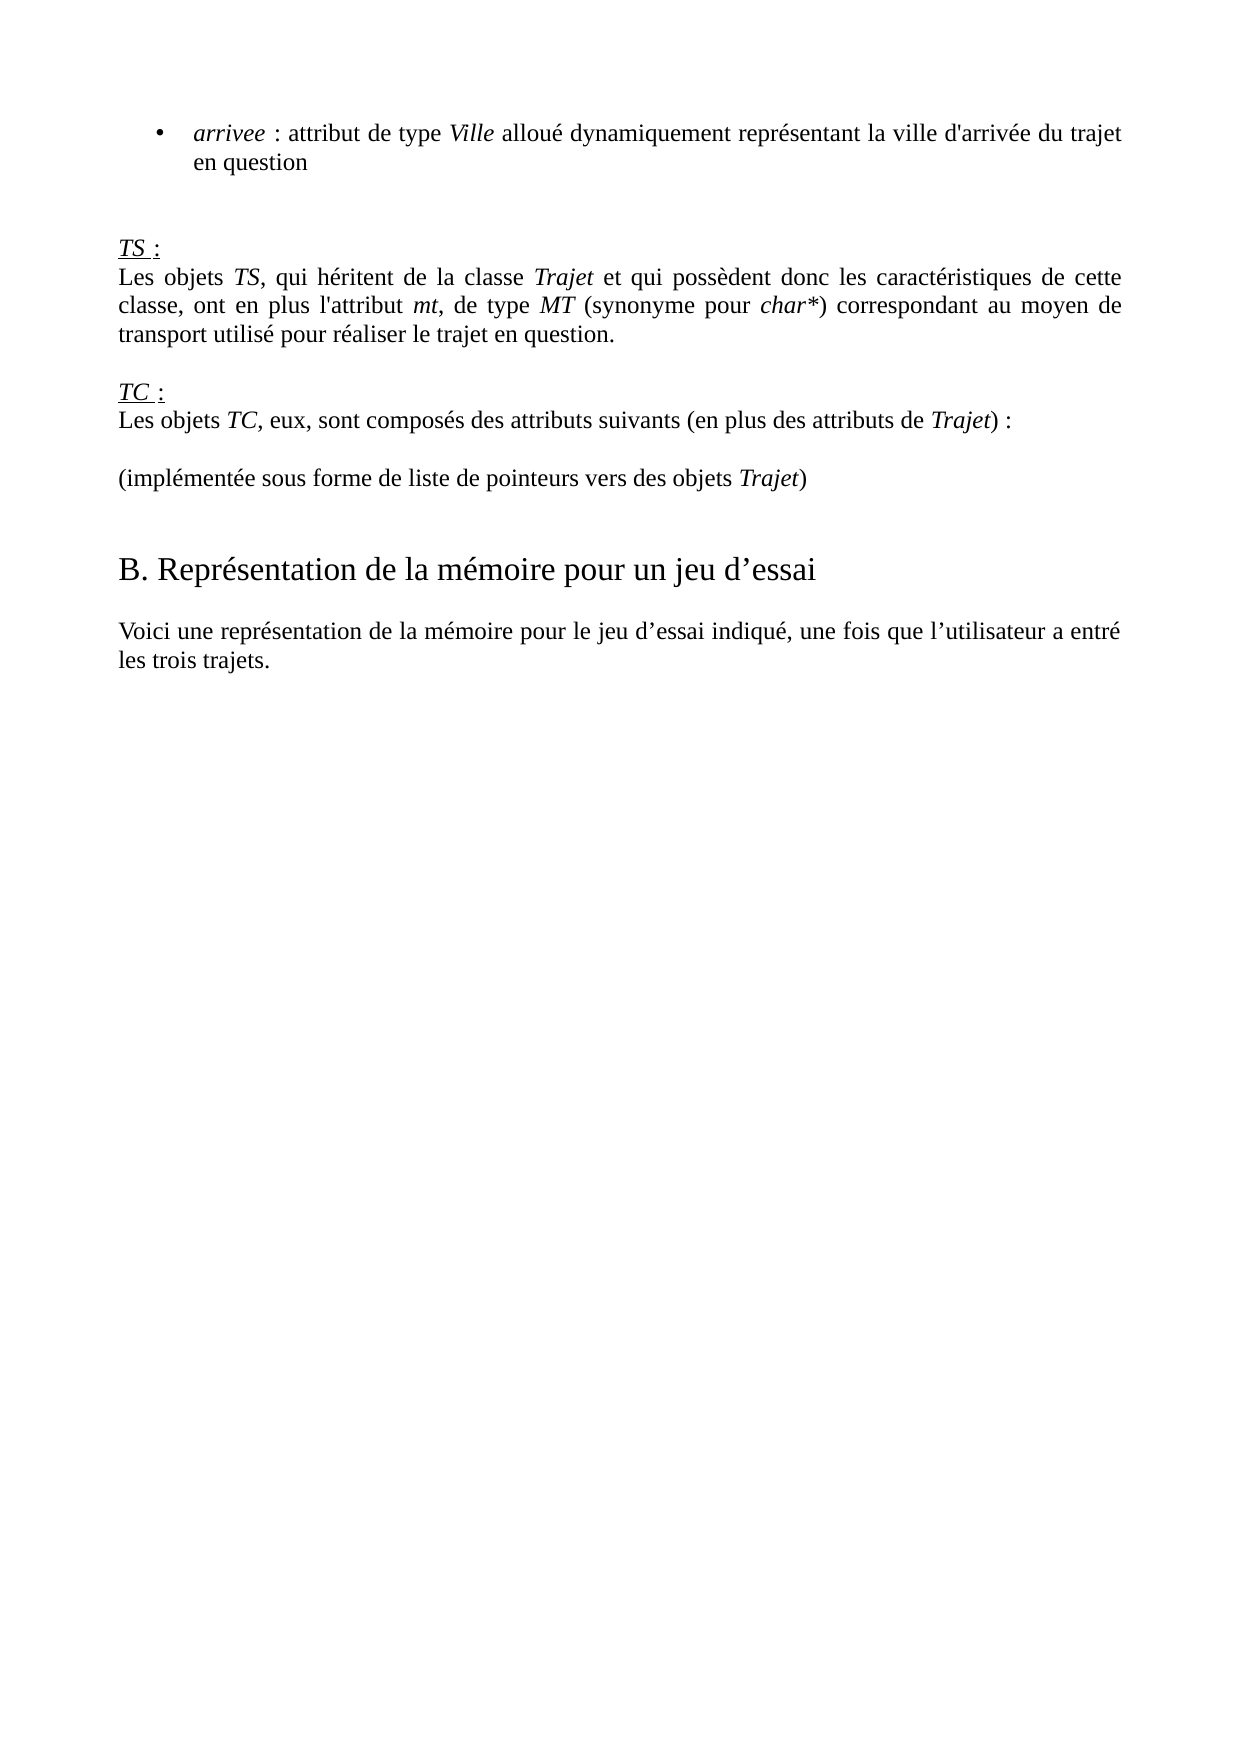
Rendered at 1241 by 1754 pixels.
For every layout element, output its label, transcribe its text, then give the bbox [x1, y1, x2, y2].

text (implémentée sous forme de liste de pointeurs vers des objets Trajet) [118, 463, 1122, 492]
list arrivee : attribut de type Ville alloué dynamiquement représentant la ville d'arrivée du trajet en question [156, 118, 1122, 176]
text Les objets TC, eux, sont composés des attributs suivants (en plus des attributs de Trajet) : [118, 406, 1122, 434]
text B. Représentation de la mémoire pour un jeu d’essai [118, 549, 1122, 588]
text TS : [118, 233, 1122, 262]
text Les objets TS, qui héritent de la classe Trajet et qui possèdent donc les caractéristiques de cette classe, ont en plus l'attribut mt, de type MT (synonyme pour char*) correspondant au moyen de transport utilisé pour réaliser le trajet en question. [118, 262, 1122, 348]
text Voici une représentation de la mémoire pour le jeu d’essai indiqué, une fois que l’utilisateur a entré les trois trajets. [118, 616, 1122, 674]
text TC : [118, 377, 1122, 406]
